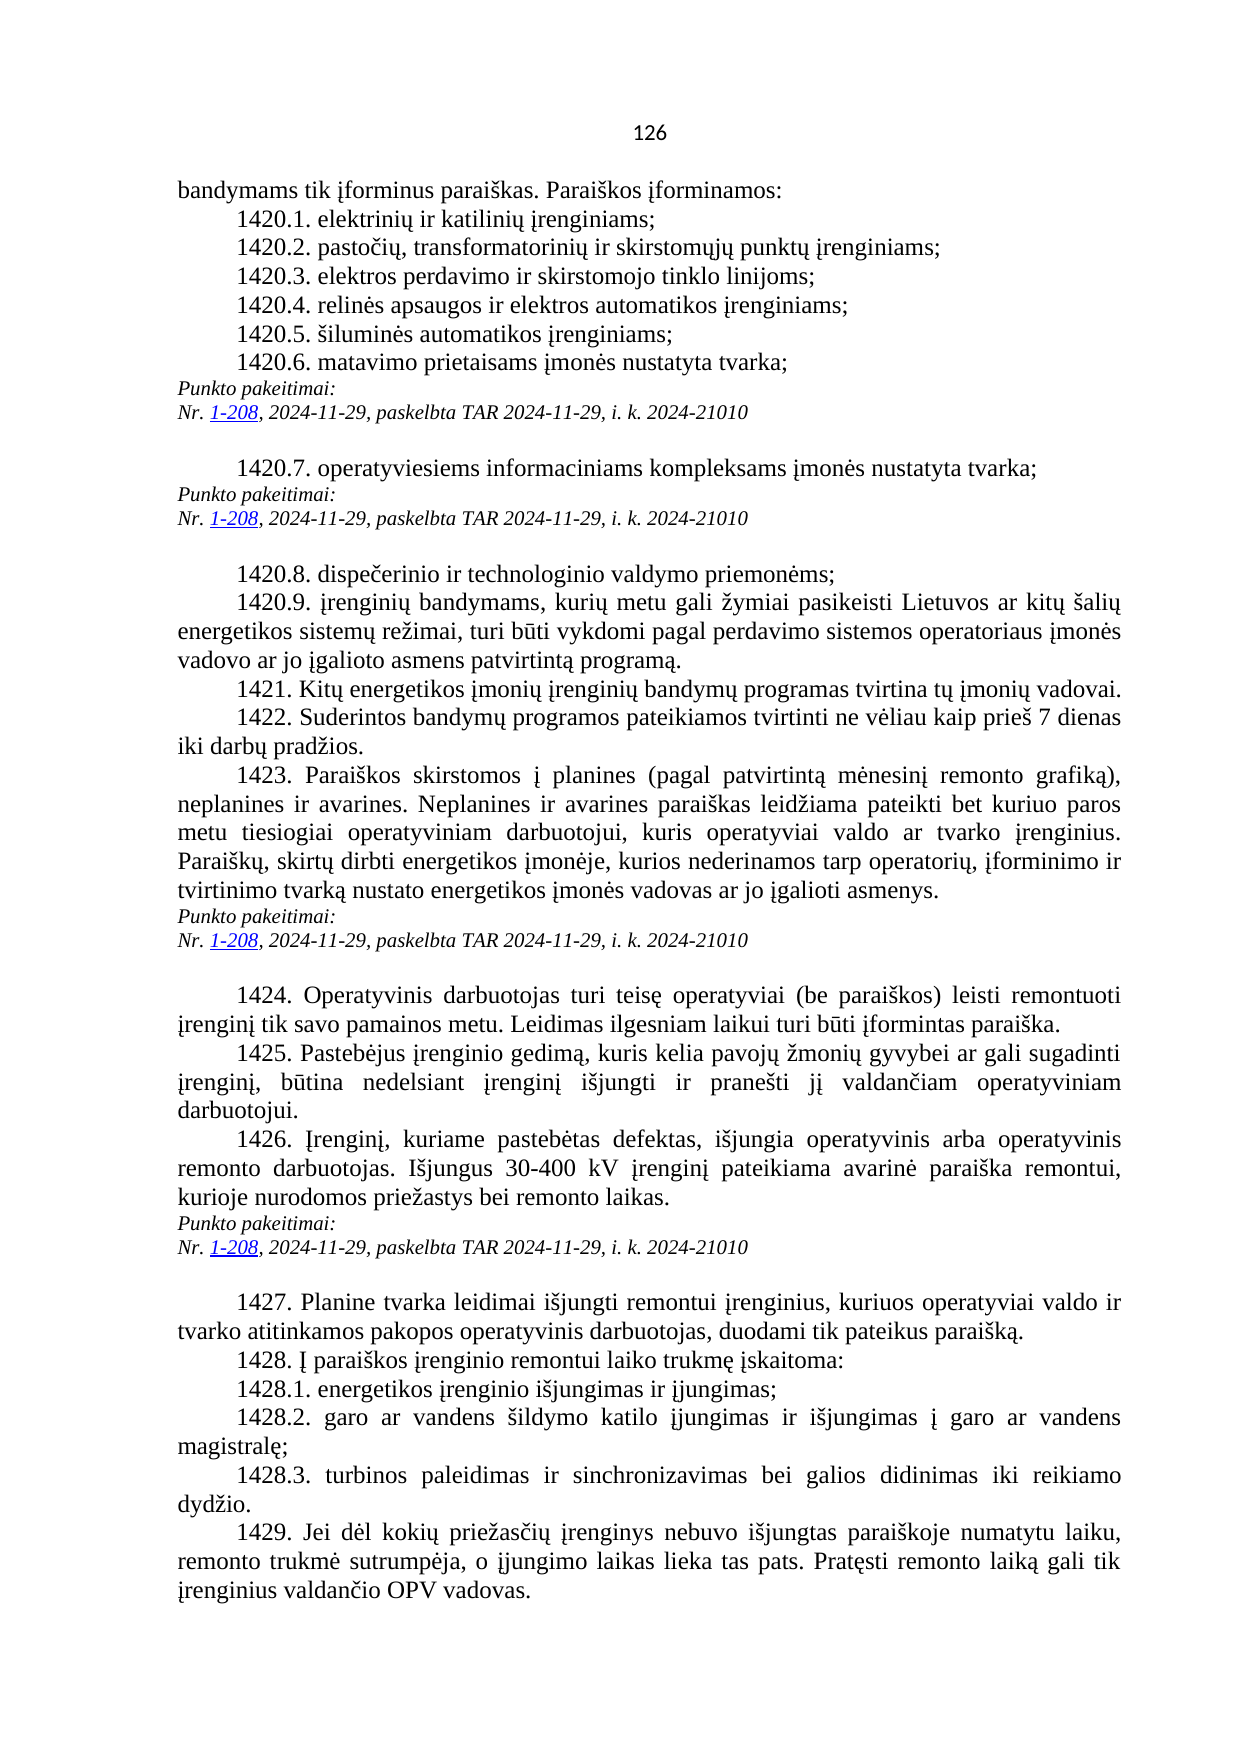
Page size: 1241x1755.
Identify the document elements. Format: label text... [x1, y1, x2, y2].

text 1423. Paraiškos skirstomos į planines (pagal patvirtintą mėnesinį remonto grafiką), neplanines ir avarines. Neplanines ir avarines paraiškas leidžiama pateikti bet kuriuo paros metu tiesiogiai operatyviniam darbuotojui, kuris operatyviai valdo ar tvarko įrenginius. Paraiškų, skirtų dirbti energetikos įmonėje, kurios nederinamos tarp operatorių, įforminimo ir tvirtinimo tvarką nustato energetikos įmonės vadovas ar jo įgalioti asmenys. [177, 760, 1122, 904]
text 1420.9. įrenginių bandymams, kurių metu gali žymiai pasikeisti Lietuvos ar kitų šalių energetikos sistemų režimai, turi būti vykdomi pagal perdavimo sistemos operatoriaus įmonės vadovo ar jo įgalioto asmens patvirtintą programą. [177, 587, 1122, 674]
text 1427. Planine tvarka leidimai išjungti remontui įrenginius, kuriuos operatyviai valdo ir tvarko atitinkamos pakopos operatyvinis darbuotojas, duodami tik pateikus paraišką. [177, 1287, 1122, 1345]
text 1428. Į paraiškos įrenginio remontui laiko trukmę įskaitoma: [177, 1345, 1122, 1374]
text 1426. Įrenginį, kuriame pastebėtas defektas, išjungia operatyvinis arba operatyvinis remonto darbuotojas. Išjungus 30-400 kV įrenginį pateikiama avarinė paraiška remontui, kurioje nurodomos priežastys bei remonto laikas. [177, 1124, 1122, 1211]
text 1428.2. garo ar vandens šildymo katilo įjungimas ir išjungimas į garo ar vandens magistralę; [177, 1402, 1122, 1460]
text Punkto pakeitimai: [177, 482, 1122, 506]
text 1425. Pastebėjus įrenginio gedimą, kuris kelia pavojų žmonių gyvybei ar gali sugadinti įrenginį, būtina nedelsiant įrenginį išjungti ir pranešti jį valdančiam operatyviniam darbuotojui. [177, 1038, 1122, 1124]
text 1428.1. energetikos įrenginio išjungimas ir įjungimas; [177, 1374, 1122, 1402]
text 1424. Operatyvinis darbuotojas turi teisę operatyviai (be paraiškos) leisti remontuoti įrenginį tik savo pamainos metu. Leidimas ilgesniam laikui turi būti įformintas paraiška. [177, 981, 1122, 1038]
text Nr. 1-208, 2024-11-29, paskelbta TAR 2024-11-29, i. k. 2024-21010 [177, 1234, 1122, 1259]
text 1420.5. šiluminės automatikos įrenginiams; [177, 319, 1122, 347]
text 1420.3. elektros perdavimo ir skirstomojo tinklo linijoms; [177, 261, 1122, 290]
text Nr. 1-208, 2024-11-29, paskelbta TAR 2024-11-29, i. k. 2024-21010 [177, 400, 1122, 424]
text 1429. Jei dėl kokių priežasčių įrenginys nebuvo išjungtas paraiškoje numatytu laiku, remonto trukmė sutrumpėja, o įjungimo laikas lieka tas pats. Pratęsti remonto laiką gali tik įrenginius valdančio OPV vadovas. [177, 1517, 1122, 1604]
text 1421. Kitų energetikos įmonių įrenginių bandymų programas tvirtina tų įmonių vadovai. [177, 674, 1122, 702]
text 1420.7. operatyviesiems informaciniams kompleksams įmonės nustatyta tvarka; [177, 453, 1122, 482]
text 1420.6. matavimo prietaisams įmonės nustatyta tvarka; [177, 347, 1122, 376]
text 1428.3. turbinos paleidimas ir sinchronizavimas bei galios didinimas iki reikiamo dydžio. [177, 1460, 1122, 1517]
text Punkto pakeitimai: [177, 376, 1122, 400]
text 1420.8. dispečerinio ir technologinio valdymo priemonėms; [177, 559, 1122, 587]
text Punkto pakeitimai: [177, 1211, 1122, 1234]
text 1422. Suderintos bandymų programos pateikiamos tvirtinti ne vėliau kaip prieš 7 dienas iki darbų pradžios. [177, 702, 1122, 760]
text Nr. 1-208, 2024-11-29, paskelbta TAR 2024-11-29, i. k. 2024-21010 [177, 928, 1122, 952]
text 1420.4. relinės apsaugos ir elektros automatikos įrenginiams; [177, 290, 1122, 319]
text Nr. 1-208, 2024-11-29, paskelbta TAR 2024-11-29, i. k. 2024-21010 [177, 506, 1122, 530]
text Punkto pakeitimai: [177, 904, 1122, 928]
text bandymams tik įforminus paraiškas. Paraiškos įforminamos: [177, 175, 1122, 204]
text 1420.1. elektrinių ir katilinių įrenginiams; [177, 204, 1122, 232]
text 1420.2. pastočių, transformatorinių ir skirstomųjų punktų įrenginiams; [177, 232, 1122, 261]
